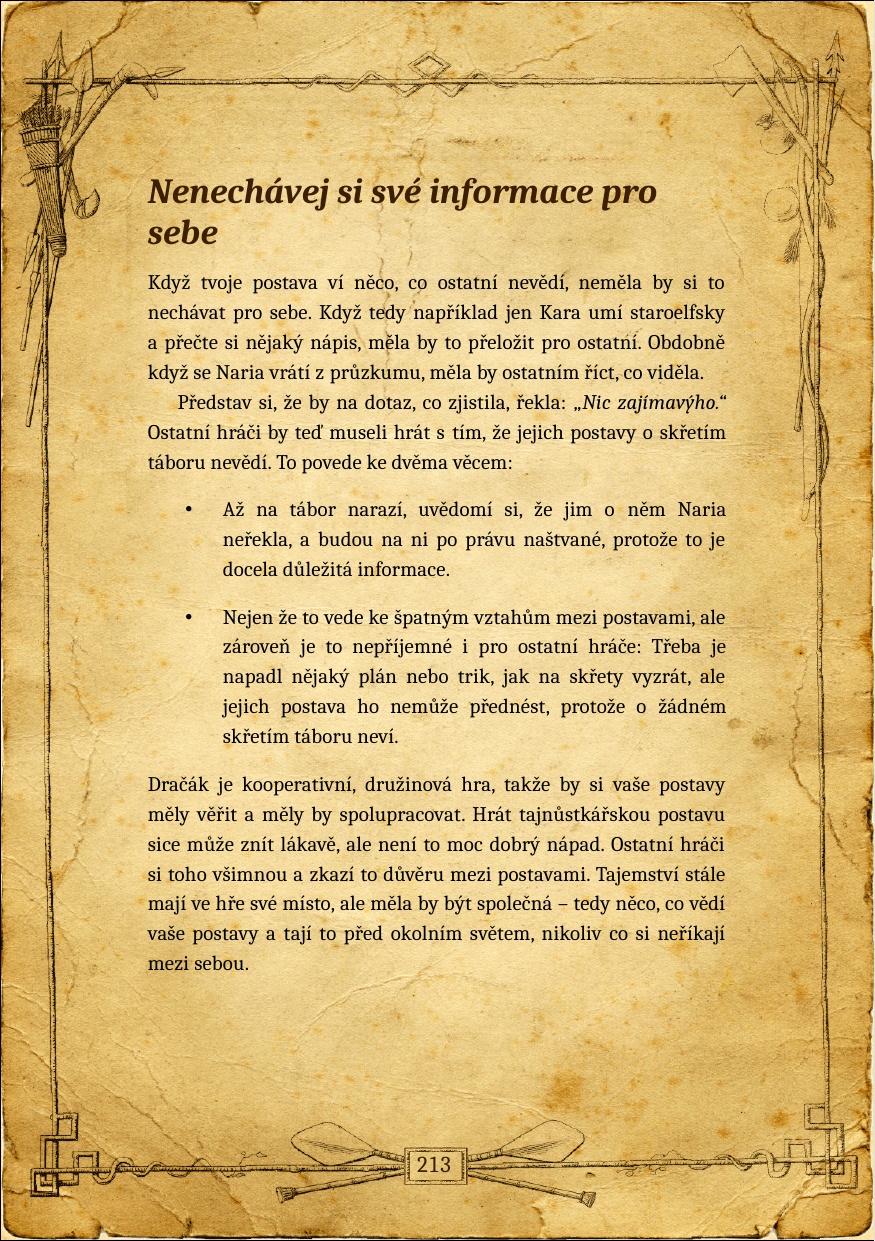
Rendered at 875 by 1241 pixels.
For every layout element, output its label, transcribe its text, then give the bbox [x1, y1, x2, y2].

picture [1, 1, 874, 1240]
text Když tvoje postava ví něco, co ostatní nevědí, neměla by si to nechávat pro sebe. Když tedy například jen Kara umí staroelfsky a⁠ přečte si nějaký nápis, měla by to přeložit pro ostatní. Obdobně když se Naria vrátí z⁠ průzkumu, měla by ostatním říct, co viděla. Představ si, že by na dotaz, co zjistila, řekla: „Nic zajímavýho.“ Ostatní hráči by teď museli hrát s⁠ tím, že jejich postavy o⁠ skřetím táboru nevědí. To povede ke dvěma věcem: [148, 271, 726, 474]
subtitle Nenechávej si své informace pro sebe [148, 172, 726, 253]
list Nejen že to vede ke špatným vztahům mezi postavami, ale zároveň je to nepříjemné i⁠ pro ostatní hráče: Třeba je napadl nějaký plán nebo trik, jak na skřety vyzrát, ale jejich postava ho nemůže přednést, protože o⁠ žádném skřetím táboru neví. [185, 605, 726, 749]
text Dračák je kooperativní, družinová hra, takže by si vaše postavy měly věřit a⁠ měly by spolupracovat. Hrát tajnůstkářskou postavu sice může znít lákavě, ale není to moc dobrý nápad. Ostatní hráči si toho všimnou a⁠ zkazí to důvěru mezi postavami. Tajemství stále mají ve hře své místo, ale měla by být společná – tedy něco, co vědí vaše postavy a⁠ tají to před okolním světem, nikoliv co si neříkají mezi sebou. [148, 772, 726, 976]
list Až na tábor narazí, uvědomí si, že jim o⁠ něm Naria neřekla, a⁠ budou na ni po právu naštvané, protože to je docela důležitá informace. [185, 498, 726, 582]
